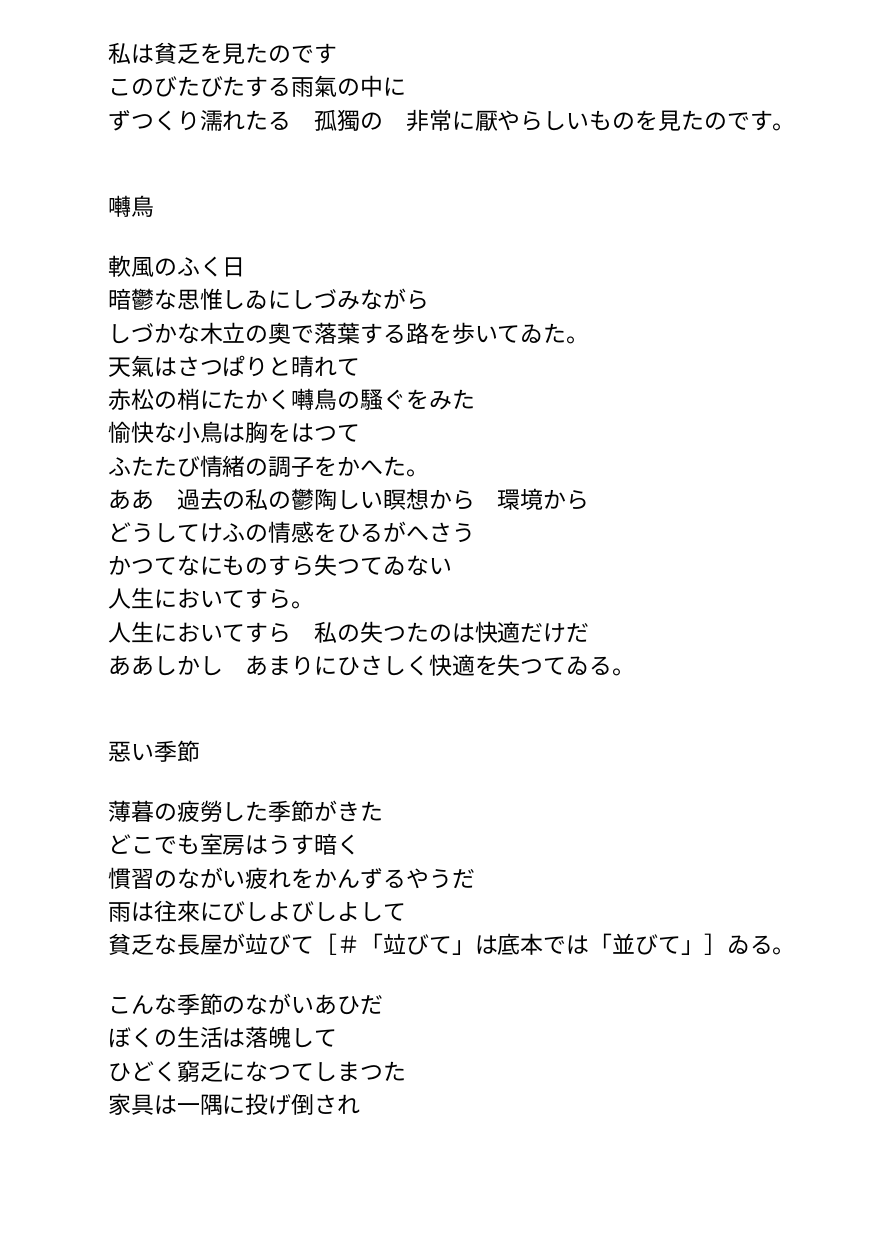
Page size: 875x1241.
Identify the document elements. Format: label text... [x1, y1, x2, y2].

text どこでも室房はうす暗く [72, 827, 802, 861]
text このびたびたする雨氣の中に [72, 69, 802, 102]
text ああしかし あまりにひさしく快適を失つてゐる。 [72, 648, 802, 681]
text しづかな木立の奧で落葉する路を歩いてゐた。 [72, 315, 802, 349]
text 囀鳥 [72, 189, 802, 222]
text 薄暮の疲勞した季節がきた [72, 794, 802, 827]
text 貧乏な長屋が竝びて［＃「竝びて」は底本では「並びて」］ゐる。 [72, 927, 802, 960]
text こんな季節のながいあひだ [72, 987, 802, 1020]
text 暗鬱な思惟しゐにしづみながら [72, 282, 802, 315]
text 軟風のふく日 [72, 249, 802, 282]
text ああ 過去の私の鬱陶しい瞑想から 環境から [72, 482, 802, 515]
text 赤松の梢にたかく囀鳥の騷ぐをみた [72, 382, 802, 415]
text 人生においてすら。 [72, 581, 802, 614]
text 天氣はさつぱりと晴れて [72, 349, 802, 382]
text 私は貧乏を見たのです [72, 36, 802, 69]
text 雨は往來にびしよびしよして [72, 894, 802, 927]
text かつてなにものすら失つてゐない [72, 548, 802, 581]
text どうしてけふの情感をひるがへさう [72, 515, 802, 548]
text ずつくり濡れたる 孤獨の 非常に厭やらしいものを見たのです。 [72, 102, 802, 136]
text 家具は一隅に投げ倒され [72, 1087, 802, 1120]
text ひどく窮乏になつてしまつた [72, 1053, 802, 1087]
text 愉快な小鳥は胸をはつて [72, 415, 802, 448]
text ぼくの生活は落魄して [72, 1020, 802, 1053]
text ふたたび情緒の調子をかへた。 [72, 448, 802, 482]
text 慣習のながい疲れをかんずるやうだ [72, 861, 802, 894]
text 惡い季節 [72, 734, 802, 767]
text 人生においてすら 私の失つたのは快適だけだ [72, 614, 802, 648]
